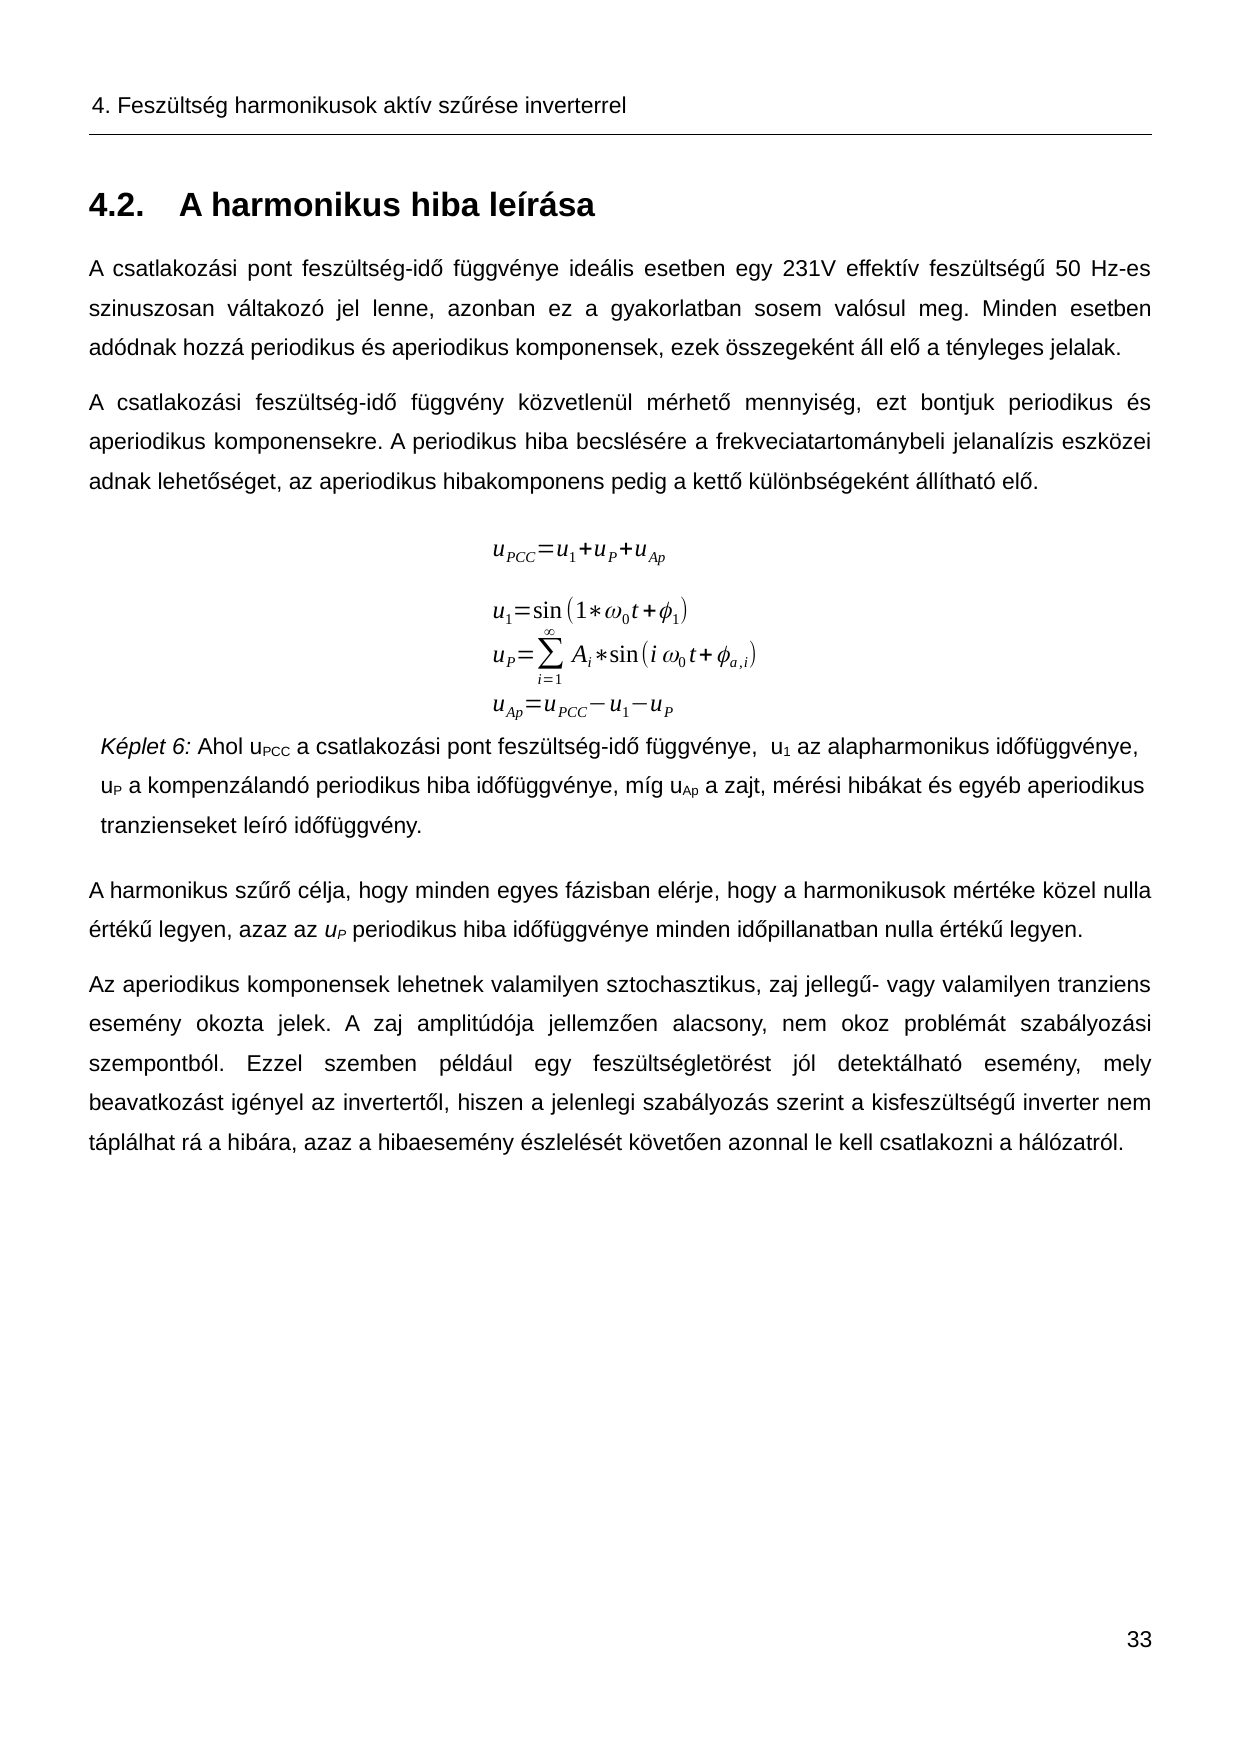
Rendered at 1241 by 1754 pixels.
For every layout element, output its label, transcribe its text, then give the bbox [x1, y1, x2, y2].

text A harmonikus szűrő célja, hogy minden egyes fázisban elérje, hogy a harmonikusok mértéke közel nulla értékű legyen, azaz az uP periodikus hiba időfüggvénye minden időpillanatban nulla értékű legyen. [88, 877, 1152, 943]
text Képlet 6: Ahol uPCC a csatlakozási pont feszültség-idő függvénye, u1 az alapharmonikus időfüggvénye, uP a kompenzálandó periodikus hiba időfüggvénye, míg uAp a zajt, mérési hibákat és egyéb aperiodikus tranzienseket leíró időfüggvény. [100, 534, 1149, 838]
text A csatlakozási feszültség-idő függvény közvetlenül mérhető mennyiség, ezt bontjuk periodikus és aperiodikus komponensekre. A periodikus hiba becslésére a frekveciatartománybeli jelanalízis eszközei adnak lehetőséget, az aperiodikus hibakomponens pedig a kettő különbségeként állítható elő. [88, 389, 1152, 494]
text A csatlakozási pont feszültség-idő függvénye ideális esetben egy 231V effektív feszültségű 50 Hz-es szinuszosan váltakozó jel lenne, azonban ez a gyakorlatban sosem valósul meg. Minden esetben adódnak hozzá periodikus és aperiodikus komponensek, ezek összegeként áll elő a tényleges jelalak. [88, 255, 1152, 361]
text Az aperiodikus komponensek lehetnek valamilyen sztochasztikus, zaj jellegű- vagy valamilyen tranziens esemény okozta jelek. A zaj amplitúdója jellemzően alacsony, nem okoz problémát szabályozási szempontból. Ezzel szemben például egy feszültségletörést jól detektálható esemény, mely beavatkozást igényel az invertertől, hiszen a jelenlegi szabályozás szerint a kisfeszültségű inverter nem táplálhat rá a hibára, azaz a hibaesemény észlelését követően azonnal le kell csatlakozni a hálózatról. [88, 971, 1152, 1155]
subtitle A harmonikus hiba leírása [88, 185, 1152, 224]
